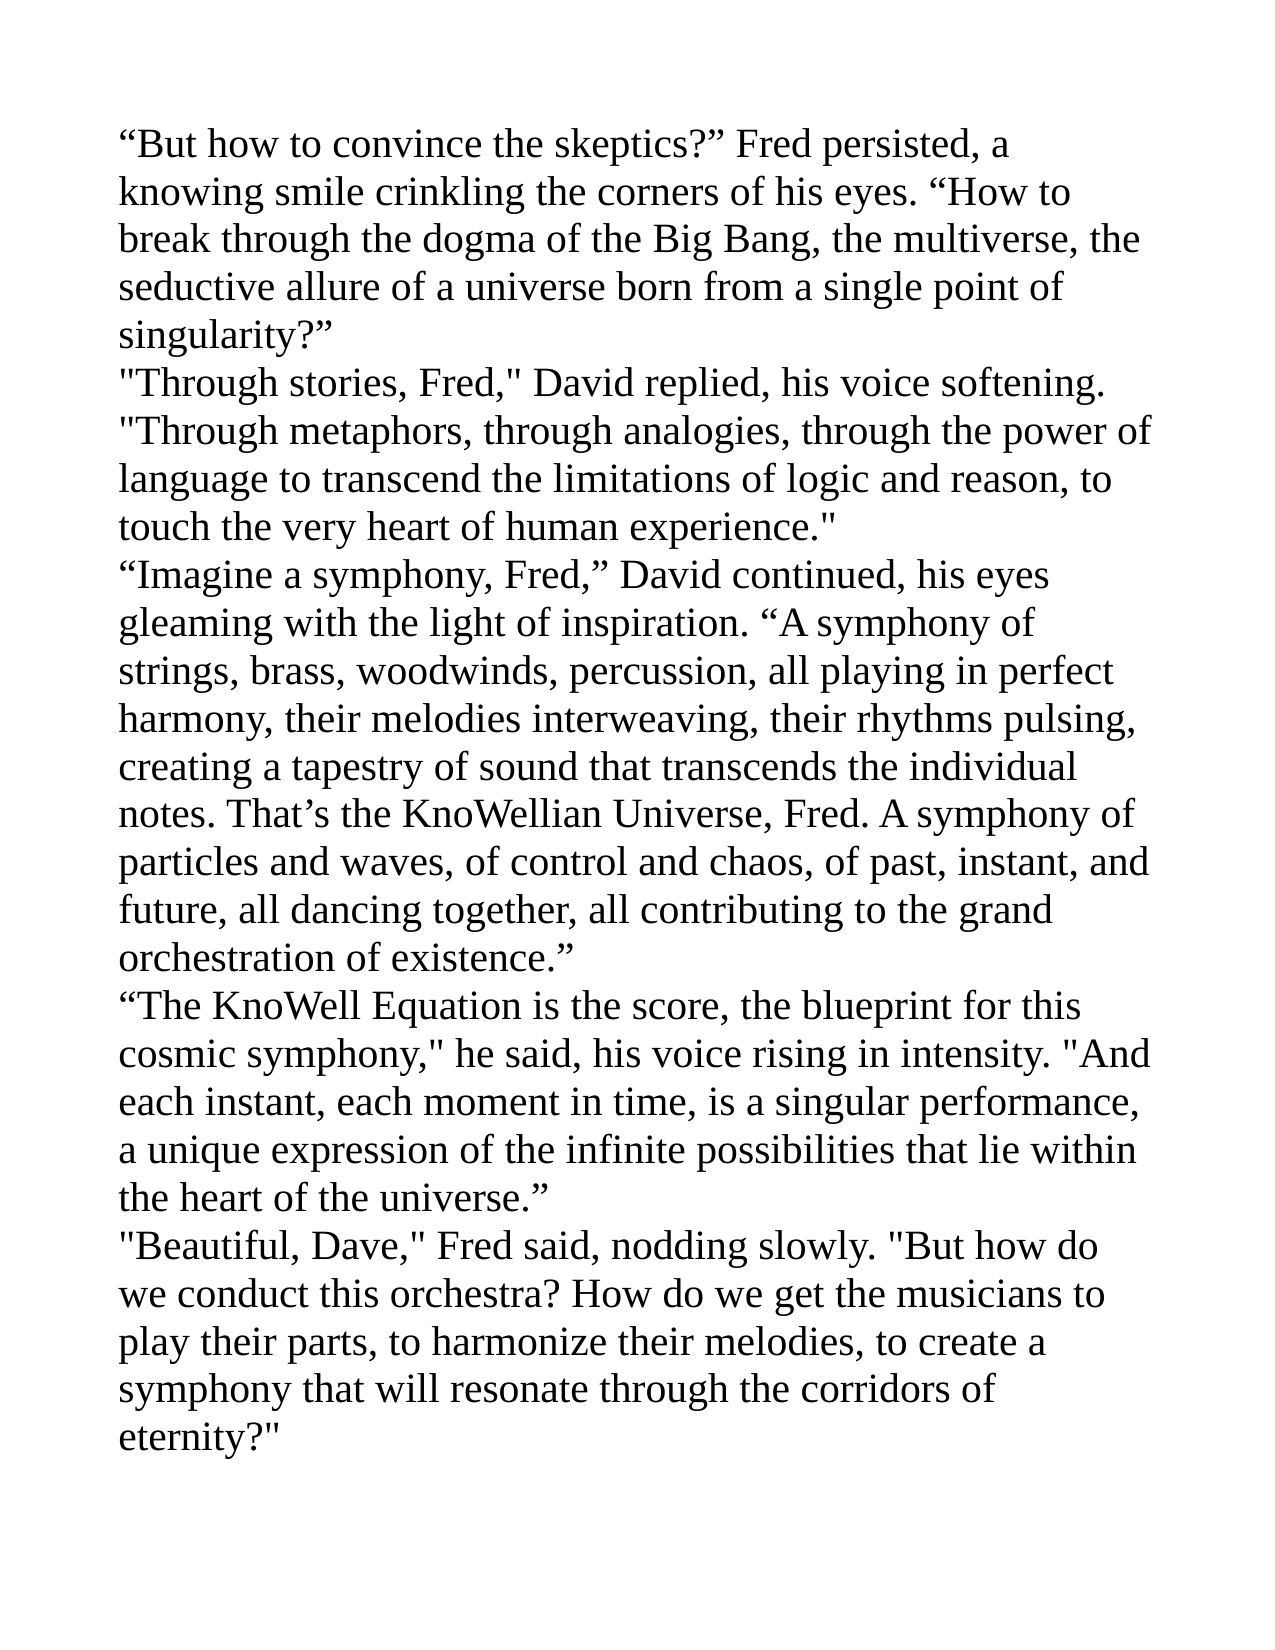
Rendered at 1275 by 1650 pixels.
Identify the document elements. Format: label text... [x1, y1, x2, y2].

text "Through stories, Fred," David replied, his voice softening. "Through metaphors, through analogies, through the power of language to transcend the limitations of logic and reason, to touch the very heart of human experience." [118, 358, 1157, 549]
text “Imagine a symphony, Fred,” David continued, his eyes gleaming with the light of inspiration. “A symphony of strings, brass, woodwinds, percussion, all playing in perfect harmony, their melodies interweaving, their rhythms pulsing, creating a tapestry of sound that transcends the individual notes. That’s the KnoWellian Universe, Fred. A symphony of particles and waves, of control and chaos, of past, instant, and future, all dancing together, all contributing to the grand orchestration of existence.” [118, 549, 1157, 981]
text “But how to convince the skeptics?” Fred persisted, a knowing smile crinkling the corners of his eyes. “How to break through the dogma of the Big Bang, the multiverse, the seductive allure of a universe born from a single point of singularity?” [118, 118, 1157, 358]
text "Beautiful, Dave," Fred said, nodding slowly. "But how do we conduct this orchestra? How do we get the musicians to play their parts, to harmonize their melodies, to create a symphony that will resonate through the corridors of eternity?" [118, 1220, 1157, 1460]
text “The KnoWell Equation is the score, the blueprint for this cosmic symphony," he said, his voice rising in intensity. "And each instant, each moment in time, is a singular performance, a unique expression of the infinite possibilities that lie within the heart of the universe.” [118, 981, 1157, 1220]
